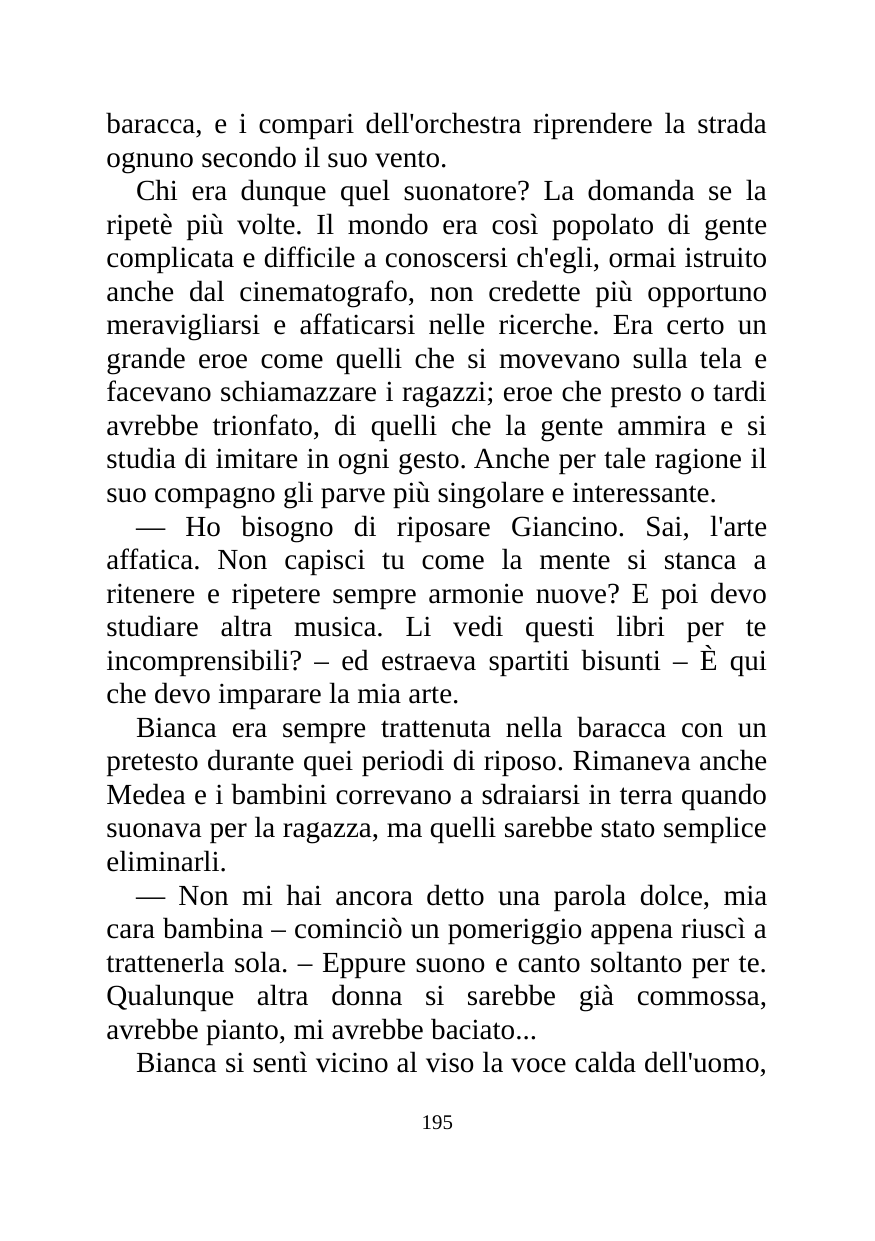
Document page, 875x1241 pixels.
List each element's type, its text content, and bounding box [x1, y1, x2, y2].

text Bianca si sentì vicino al viso la voce calda dell'uomo, [106, 1045, 768, 1079]
text Bianca era sempre trattenuta nella baracca con un pretesto durante quei periodi di riposo. Rimaneva anche Medea e i bambini correvano a sdraiarsi in terra quando suonava per la ragazza, ma quelli sarebbe stato semplice eliminarli. [106, 710, 768, 878]
text Chi era dunque quel suonatore? La domanda se la ripetè più volte. Il mondo era così popolato di gente complicata e difficile a conoscersi ch'egli, ormai istruito anche dal cinematografo, non credette più opportuno meravigliarsi e affaticarsi nelle ricerche. Era certo un grande eroe come quelli che si movevano sulla tela e facevano schiamazzare i ragazzi; eroe che presto o tardi avrebbe trionfato, di quelli che la gente ammira e si studia di imitare in ogni gesto. Anche per tale ragione il suo compagno gli parve più singolare e interessante. [106, 173, 768, 509]
text — Non mi hai ancora detto una parola dolce, mia cara bambina – cominciò un pomeriggio appena riuscì a trattenerla sola. – Eppure suono e canto soltanto per te. Qualunque altra donna si sarebbe già commossa, avrebbe pianto, mi avrebbe baciato... [106, 878, 768, 1045]
text — Ho bisogno di riposare Giancino. Sai, l'arte affatica. Non capisci tu come la mente si stanca a ritenere e ripetere sempre armonie nuove? E poi devo studiare altra musica. Li vedi questi libri per te incomprensibili? – ed estraeva spartiti bisunti – È qui che devo imparare la mia arte. [106, 509, 768, 710]
text baracca, e i compari dell'orchestra riprendere la strada ognuno secondo il suo vento. [106, 106, 768, 173]
